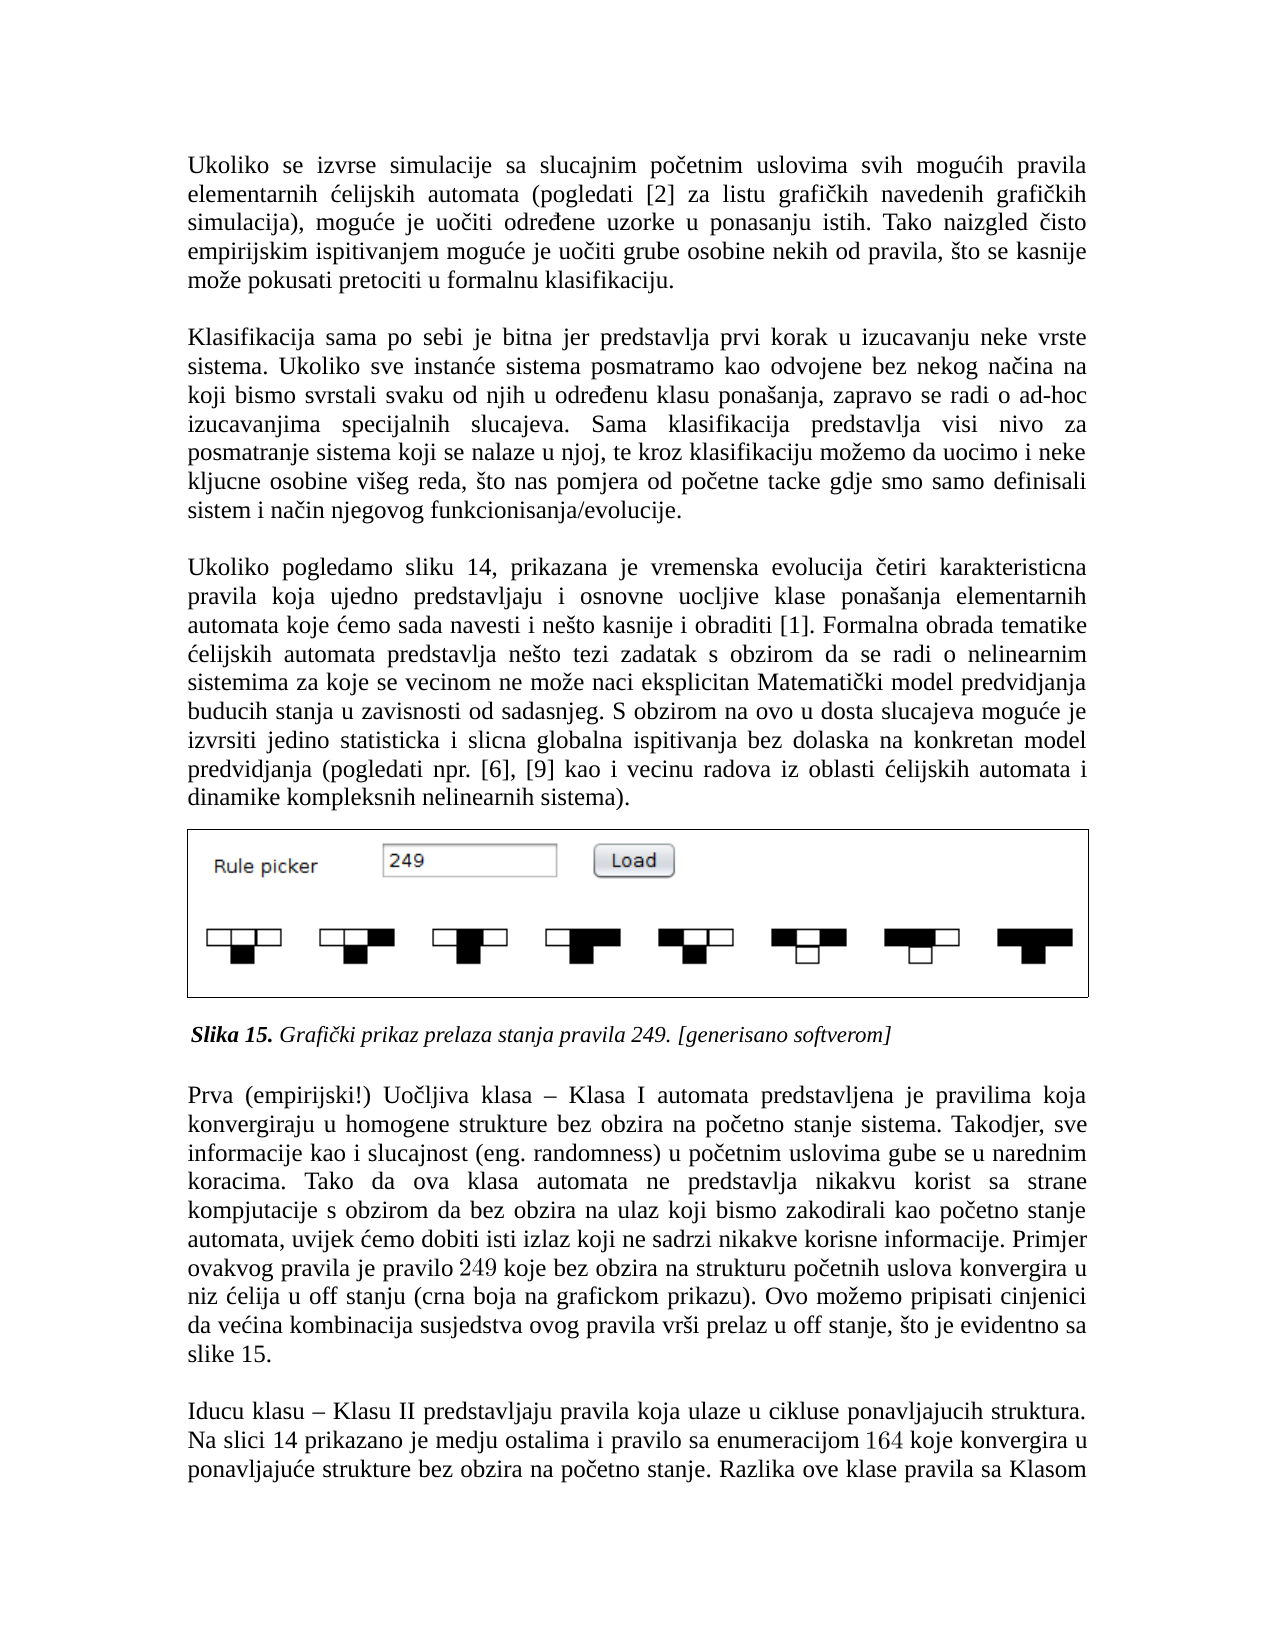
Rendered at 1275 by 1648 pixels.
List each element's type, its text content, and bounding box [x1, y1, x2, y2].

picture [190, 832, 1085, 995]
text Klasifikacija sama po sebi je bitna jer predstavlja prvi korak u izucavanju neke vrste sistema. Ukoliko sve instanće sistema posmatramo kao odvojene bez nekog načina na koji bismo svrstali svaku od njih u određenu klasu ponašanja, zapravo se radi o ad-hoc izucavanjima specijalnih slucajeva. Sama klasifikacija predstavlja visi nivo za posmatranje sistema koji se nalaze u njoj, te kroz klasifikaciju možemo da uocimo i neke kljucne osobine višeg reda, što nas pomjera od početne tacke gdje smo samo definisali sistem i način njegovog funkcionisanja/evolucije. [187, 322, 1088, 524]
text Prva (empirijski!) Uočljiva klasa – Klasa I automata predstavljena je pravilima koja konvergiraju u homogene strukture bez obzira na početno stanje sistema. Takodjer, sve informacije kao i slucajnost (eng. randomness) u početnim uslovima gube se u narednim koracima. Tako da ova klasa automata ne predstavlja nikakvu korist sa strane kompjutacije s obzirom da bez obzira na ulaz koji bismo zakodirali kao početno stanje automata, uvijek ćemo dobiti isti izlaz koji ne sadrzi nikakve korisne informacije. Primjer ovakvog pravila je pravilo koje bez obzira na strukturu početnih uslova konvergira u niz ćelija u off stanju (crna boja na grafickom prikazu). Ovo možemo pripisati cinjenici da većina kombinacija susjedstva ovog pravila vrši prelaz u off stanje, što je evidentno sa slike 15. [187, 1080, 1088, 1368]
text Ukoliko se izvrse simulacije sa slucajnim početnim uslovima svih mogućih pravila elementarnih ćelijskih automata (pogledati [2] za listu grafičkih navedenih grafičkih simulacija), moguće je uočiti određene uzorke u ponasanju istih. Tako naizgled čisto empirijskim ispitivanjem moguće je uočiti grube osobine nekih od pravila, što se kasnije može pokusati pretociti u formalnu klasifikaciju. [187, 150, 1088, 294]
picture [867, 1431, 903, 1449]
picture [460, 1258, 496, 1276]
text Ukoliko pogledamo sliku 14, prikazana je vremenska evolucija četiri karakteristicna pravila koja ujedno predstavljaju i osnovne uocljive klase ponašanja elementarnih automata koje ćemo sada navesti i nešto kasnije i obraditi [1]. Formalna obrada tematike ćelijskih automata predstavlja nešto tezi zadatak s obzirom da se radi o nelinearnim sistemima za koje se vecinom ne može naci eksplicitan Matematički model predvidjanja buducih stanja u zavisnosti od sadasnjeg. S obzirom na ovo u dosta slucajeva moguće je izvrsiti jedino statisticka i slicna globalna ispitivanja bez dolaska na konkretan model predvidjanja (pogledati npr. [6], [9] kao i vecinu radova iz oblasti ćelijskih automata i dinamike kompleksnih nelinearnih sistema). [187, 552, 1088, 811]
text Iducu klasu – Klasu II predstavljaju pravila koja ulaze u cikluse ponavljajucih struktura. Na slici 14 prikazano je medju ostalima i pravilo sa enumeracijom koje konvergira u ponavljajuće strukture bez obzira na početno stanje. Razlika ove klase pravila sa Klasom [187, 1396, 1088, 1483]
text Slika 15. Grafički prikaz prelaza stanja pravila 249. [generisano softverom] [191, 1021, 1091, 1048]
